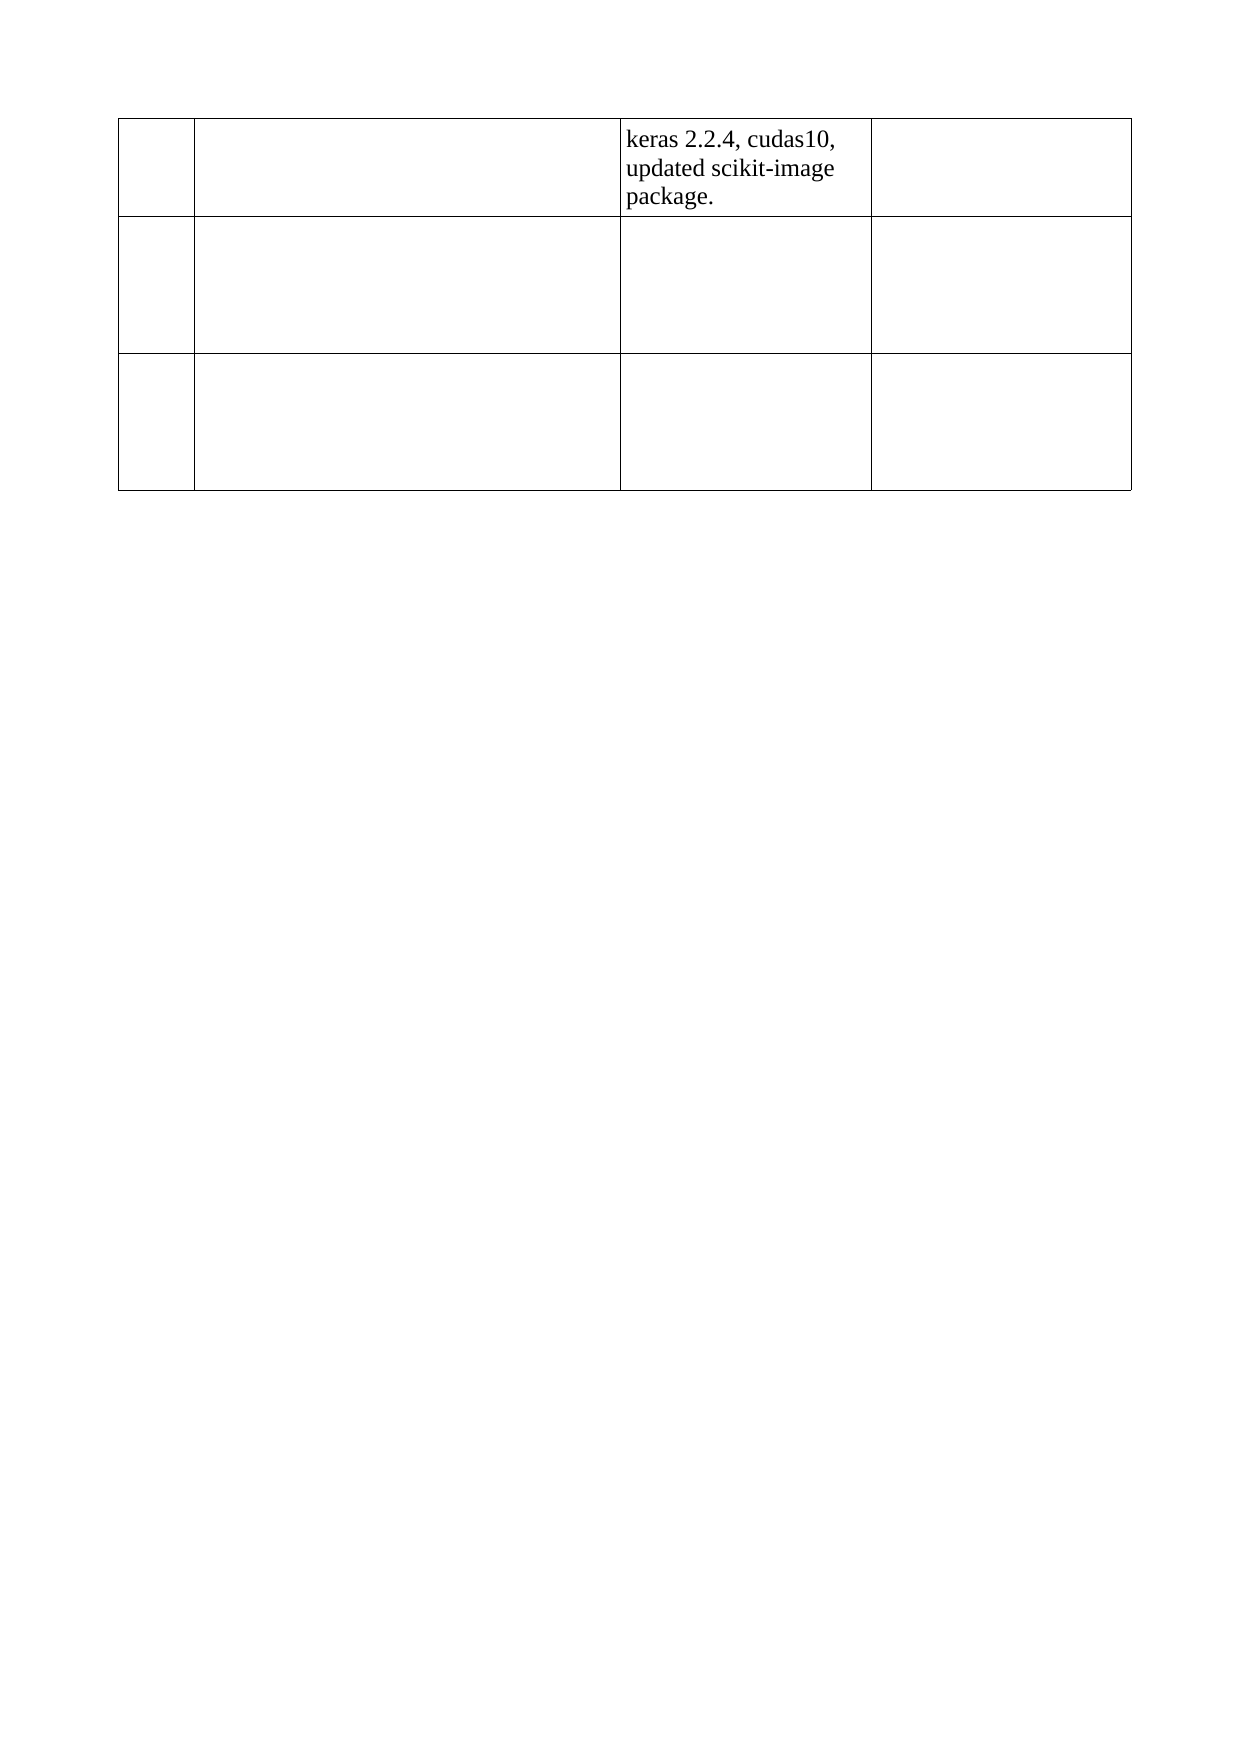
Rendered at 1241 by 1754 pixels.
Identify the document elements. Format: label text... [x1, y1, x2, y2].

table_cell [621, 217, 871, 353]
table_cell [195, 354, 620, 490]
table_cell [872, 217, 1131, 353]
table_cell keras 2.2.4, cudas10, updated scikit-image package. [621, 119, 871, 216]
table_cell [195, 119, 620, 216]
table_cell [119, 354, 194, 490]
table_cell [119, 217, 194, 353]
table_cell [621, 354, 871, 490]
table_cell [195, 217, 620, 353]
table_cell [119, 119, 194, 216]
table_cell [872, 354, 1131, 490]
table_cell [872, 119, 1131, 216]
